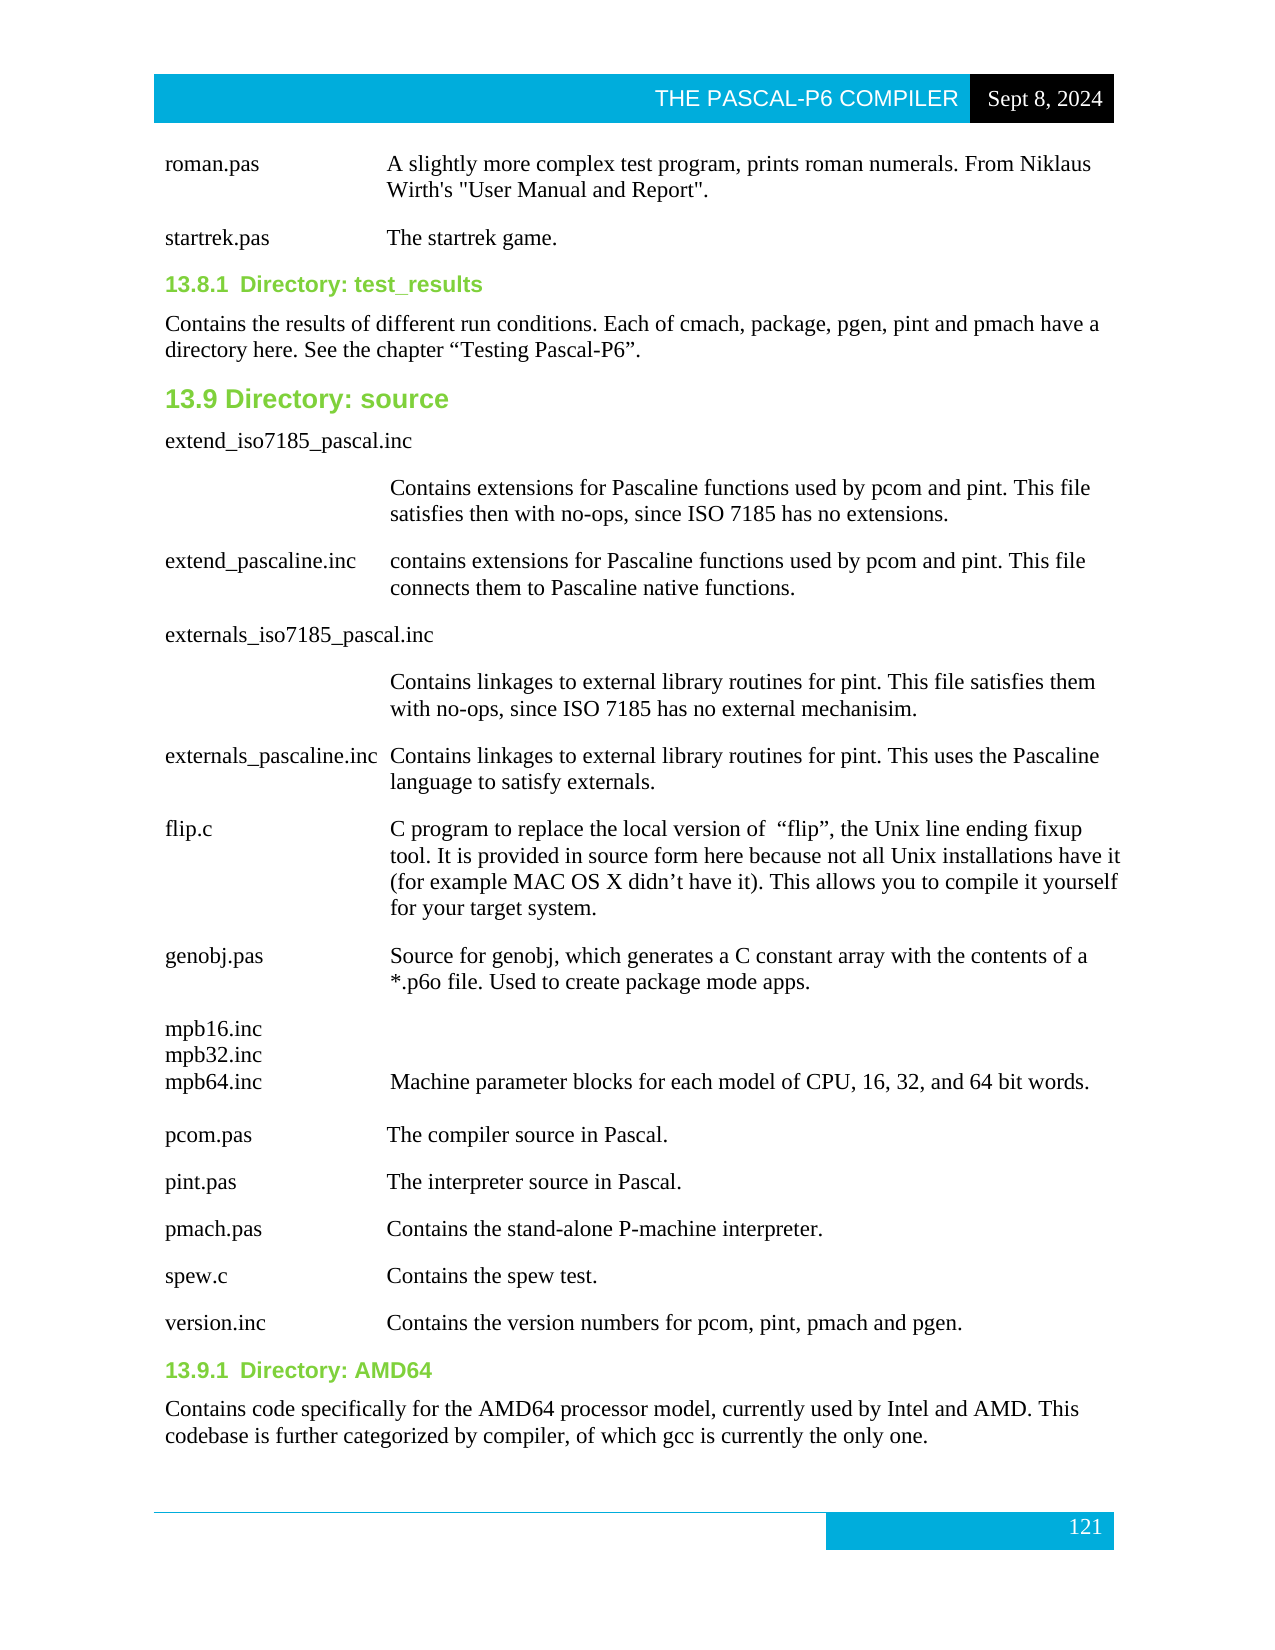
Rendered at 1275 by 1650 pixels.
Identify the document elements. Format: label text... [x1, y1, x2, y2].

text externals_pascaline.inc Contains linkages to external library routines for pint. This uses the Pascaline language to satisfy externals. [165, 742, 1125, 794]
text Contains linkages to external library routines for pint. This file satisfies them with no-ops, since ISO 7185 has no external mechanisim. [165, 668, 1125, 721]
text pcom.pas The compiler source in Pascal. [165, 1121, 1125, 1147]
text Contains the results of different run conditions. Each of cmach, package, pgen, pint and pmach have a directory here. See the chapter “Testing Pascal-P6”. [165, 309, 1125, 362]
text startrek.pas The startrek game. [165, 223, 1125, 250]
text genobj.pas Source for genobj, which generates a C constant array with the contents of a *.p6o file. Used to create package mode apps. [165, 942, 1125, 994]
subtitle Directory: test_results [165, 271, 1125, 297]
subtitle Directory: source [165, 383, 1125, 414]
subtitle Directory: AMD64 [165, 1357, 1125, 1383]
text spew.c Contains the spew test. [165, 1262, 1125, 1288]
text roman.pas A slightly more complex test program, prints roman numerals. From Niklaus Wirth's "User Manual and Report". [165, 150, 1125, 203]
text extend_iso7185_pascal.inc [165, 427, 1125, 453]
text extend_pascaline.inc contains extensions for Pascaline functions used by pcom and pint. This file connects them to Pascaline native functions. [165, 548, 1125, 600]
text Contains code specifically for the AMD64 processor model, currently used by Intel and AMD. This codebase is further categorized by compiler, of which gcc is currently the only one. [165, 1395, 1125, 1448]
text pmach.pas Contains the stand-alone P-machine interpreter. [165, 1215, 1125, 1241]
text mpb16.inc [165, 1015, 1125, 1042]
text flip.c C program to replace the local version of “flip”, the Unix line ending fixup tool. It is provided in source form here because not all Unix installations have it (for example MAC OS X didn’t have it). This allows you to compile it yourself for your target system. [165, 815, 1125, 921]
text mpb64.inc Machine parameter blocks for each model of CPU, 16, 32, and 64 bit words. [165, 1068, 1125, 1094]
text mpb32.inc [165, 1042, 1125, 1068]
text version.inc Contains the version numbers for pcom, pint, pmach and pgen. [165, 1309, 1125, 1336]
text externals_iso7185_pascal.inc [165, 621, 1125, 647]
text pint.pas The interpreter source in Pascal. [165, 1168, 1125, 1194]
text Contains extensions for Pascaline functions used by pcom and pint. This file satisfies then with no-ops, since ISO 7185 has no extensions. [165, 474, 1125, 527]
